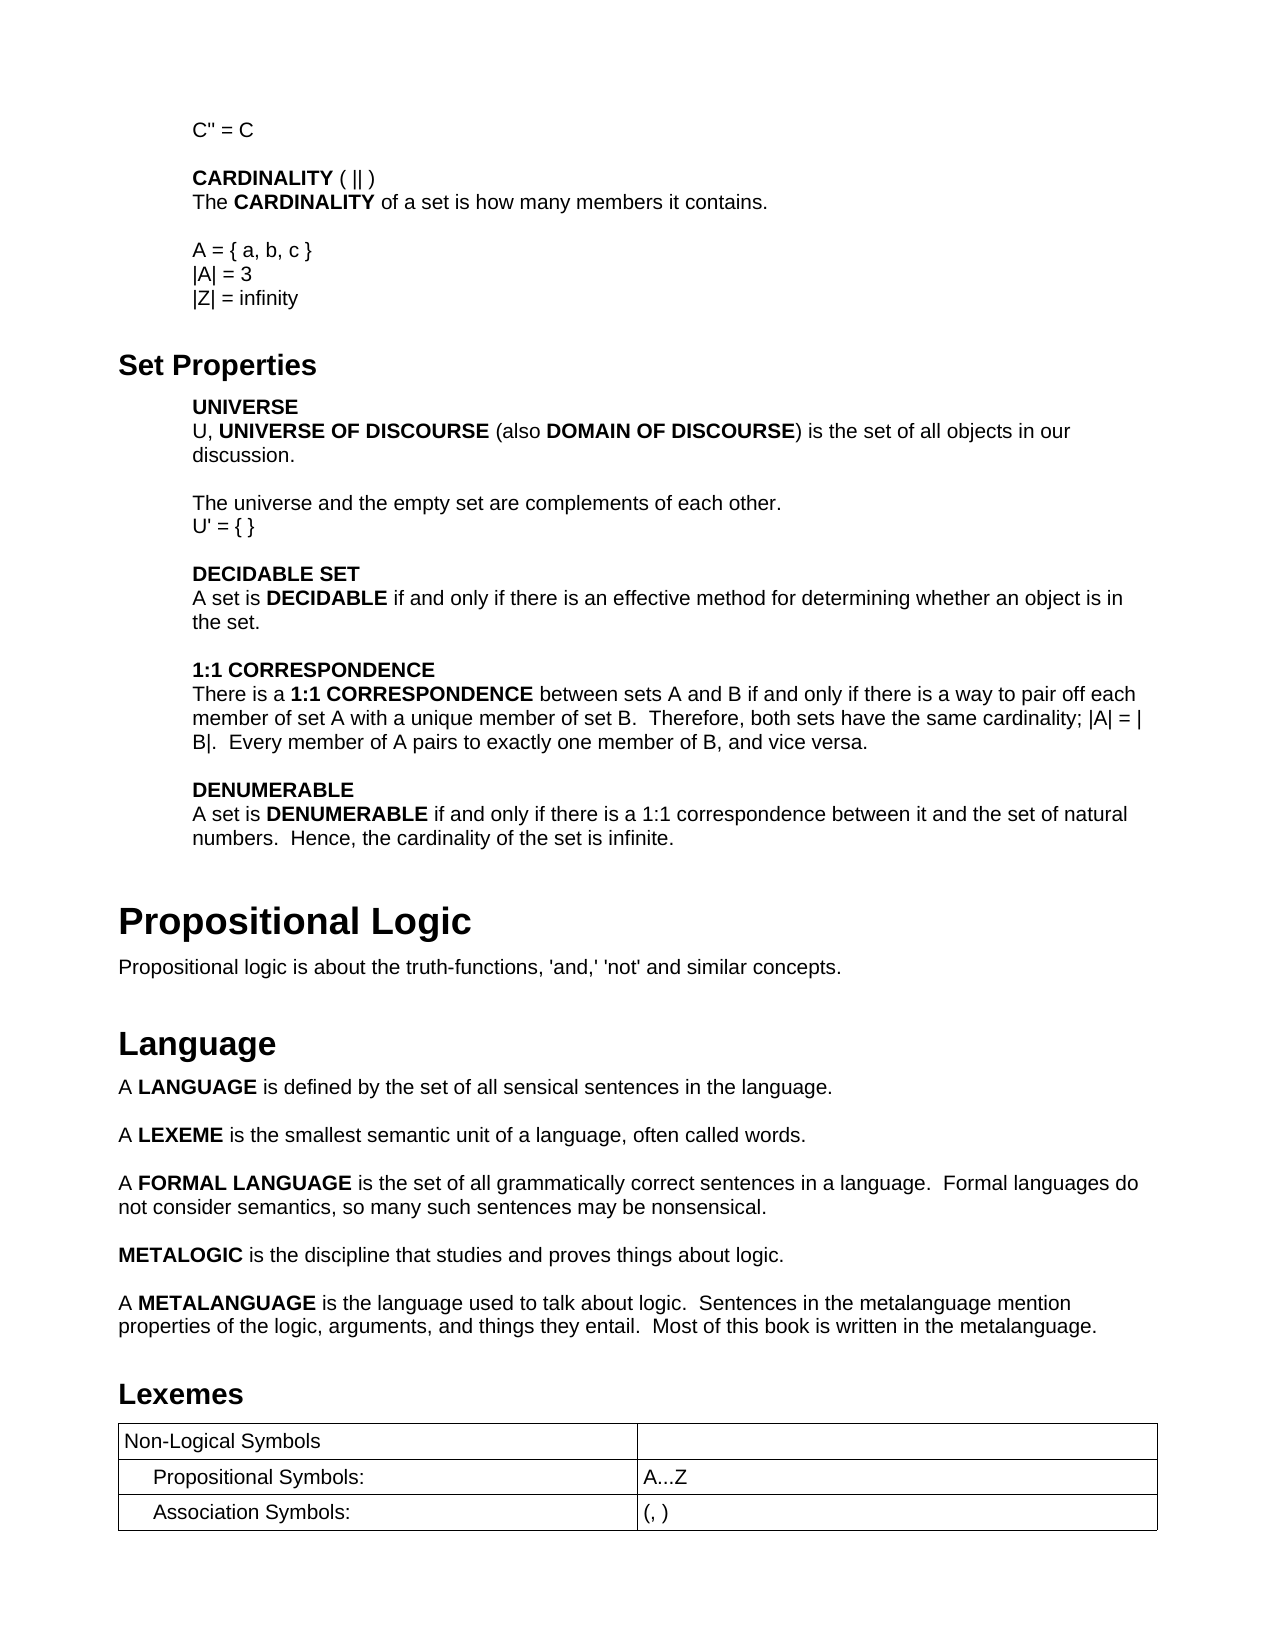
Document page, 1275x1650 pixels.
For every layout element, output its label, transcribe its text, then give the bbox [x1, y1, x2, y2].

text There is a 1:1 CORRESPONDENCE between sets A and B if and only if there is a way to pair off each member of set A with a unique member of set B. Therefore, both sets have the same cardinality; |A| = |B|. Every member of A pairs to exactly one member of B, and vice versa. [192, 682, 1157, 754]
text |Z| = infinity [192, 286, 1157, 310]
subtitle Lexemes [118, 1377, 1157, 1411]
text U, UNIVERSE OF DISCOURSE (also DOMAIN OF DISCOURSE) is the set of all objects in our discussion. [192, 418, 1157, 466]
text The universe and the empty set are complements of each other. [192, 490, 1157, 514]
text UNIVERSE [192, 394, 1157, 418]
text DECIDABLE SET [192, 562, 1157, 586]
text A LEXEME is the smallest semantic unit of a language, often called words. [118, 1123, 1157, 1147]
text Propositional logic is about the truth-functions, 'and,' 'not' and similar concepts. [118, 955, 1157, 979]
table_cell A...Z [638, 1460, 1157, 1494]
table_header [638, 1424, 1157, 1459]
text A METALANGUAGE is the language used to talk about logic. Sentences in the metalanguage mention properties of the logic, arguments, and things they entail. Most of this book is written in the metalanguage. [118, 1290, 1157, 1338]
text CARDINALITY ( || ) [192, 166, 1157, 190]
text A FORMAL LANGUAGE is the set of all grammatically correct sentences in a language. Formal languages do not consider semantics, so many such sentences may be nonsensical. [118, 1171, 1157, 1218]
text U' = { } [192, 514, 1157, 538]
text METALOGIC is the discipline that studies and proves things about logic. [118, 1242, 1157, 1266]
text DENUMERABLE [192, 778, 1157, 802]
text 1:1 CORRESPONDENCE [192, 658, 1157, 682]
text A = { a, b, c } [192, 238, 1157, 262]
table_cell (, ) [638, 1495, 1157, 1530]
text |A| = 3 [192, 262, 1157, 286]
text C'' = C [192, 118, 1157, 142]
text A LANGUAGE is defined by the set of all sensical sentences in the language. [118, 1075, 1157, 1099]
subtitle Propositional Logic [118, 899, 1157, 942]
subtitle Language [118, 1024, 1157, 1062]
table_cell Association Symbols: [119, 1495, 637, 1530]
subtitle Set Properties [118, 348, 1157, 382]
table_cell Propositional Symbols: [119, 1460, 637, 1494]
text A set is DENUMERABLE if and only if there is a 1:1 correspondence between it and the set of natural numbers. Hence, the cardinality of the set is infinite. [192, 802, 1157, 850]
text A set is DECIDABLE if and only if there is an effective method for determining whether an object is in the set. [192, 586, 1157, 634]
table_header Non-Logical Symbols [119, 1424, 637, 1459]
text The CARDINALITY of a set is how many members it contains. [192, 190, 1157, 214]
